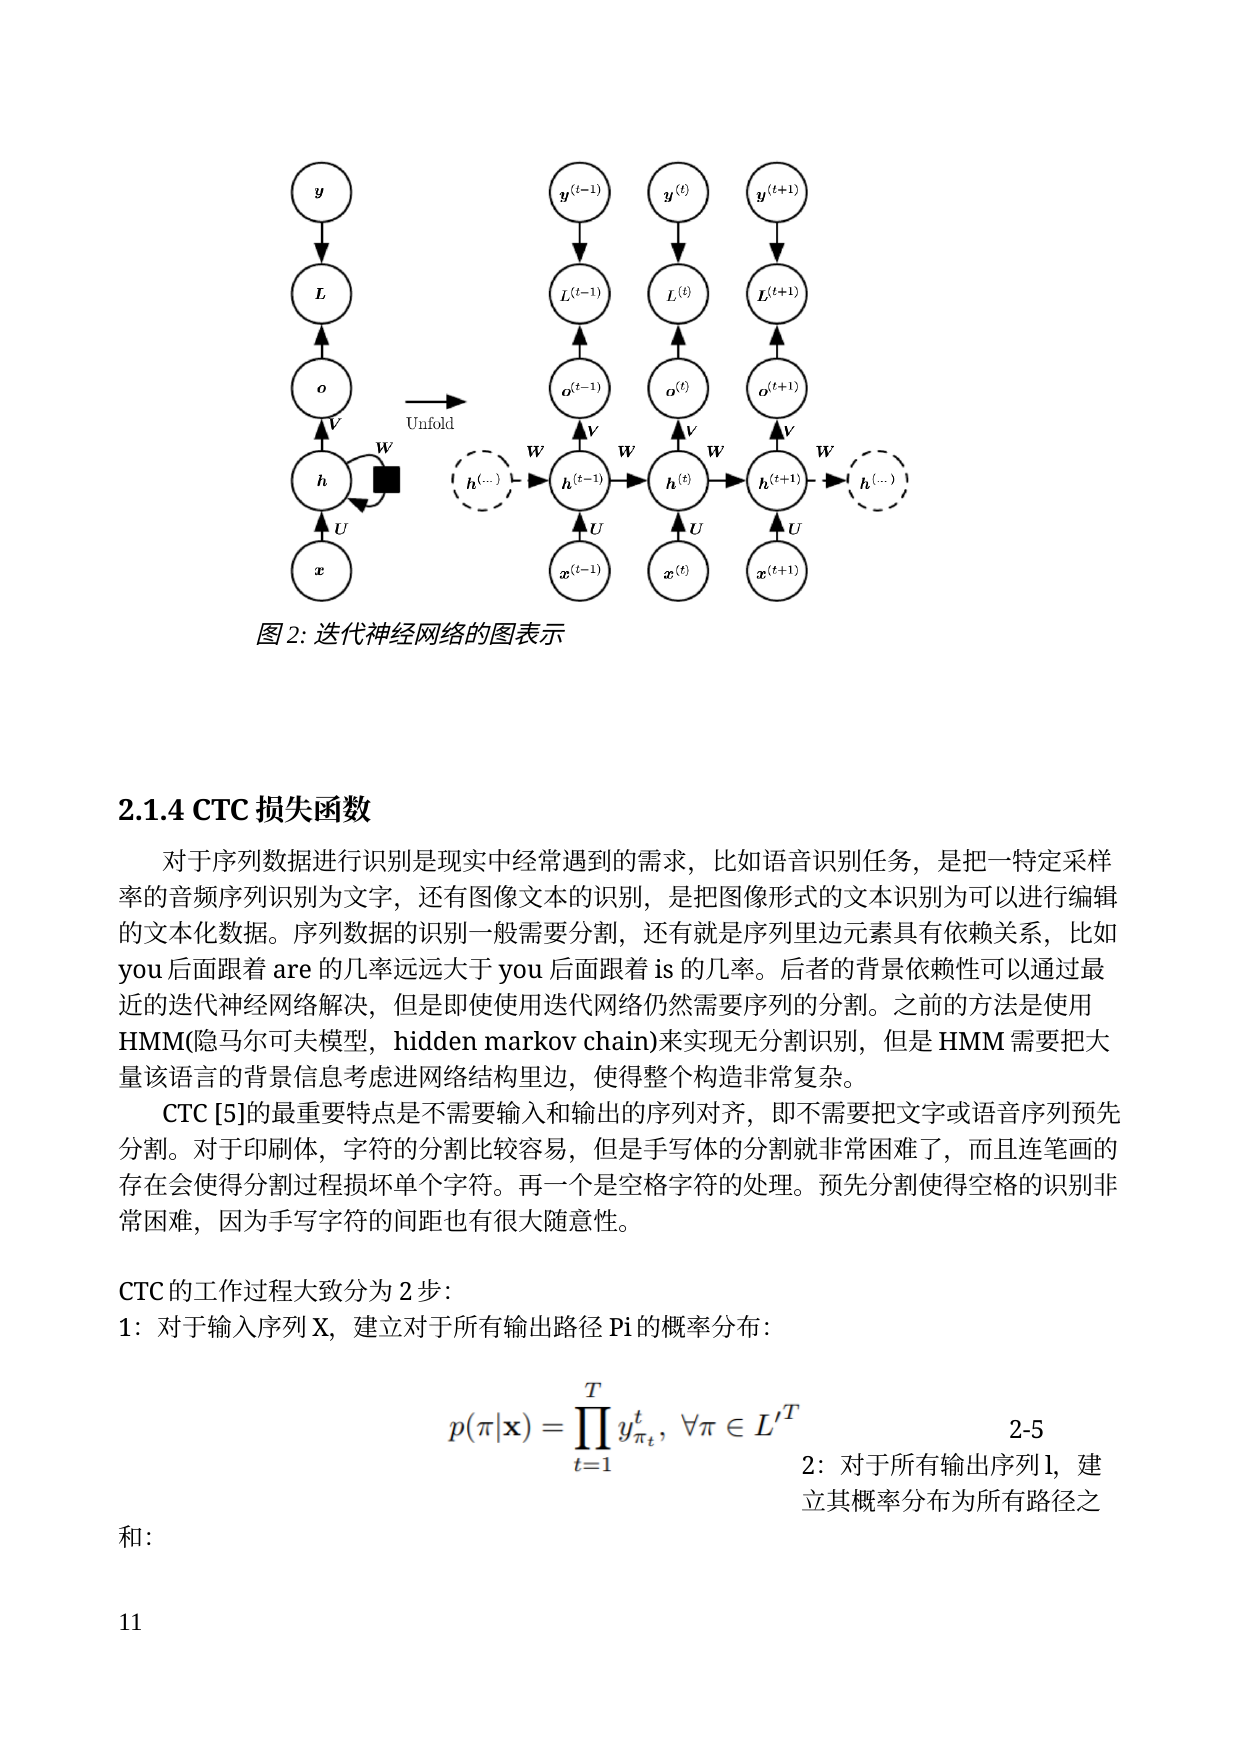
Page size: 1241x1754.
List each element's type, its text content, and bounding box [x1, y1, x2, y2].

text 2-5 [801, 1412, 1122, 1446]
picture [439, 1370, 801, 1493]
text CTC [5]的最重要特点是不需要输入和输出的序列对齐，即不需要把文字或语音序列预先分割。对于印刷体，字符的分割比较容易，但是手写体的分割就非常困难了，而且连笔画的存在会使得分割过程损坏单个字符。再一个是空格字符的处理。预先分割使得空格的识别非常困难，因为手写字符的间距也有很大随意性。 [118, 1093, 1122, 1237]
text 对于序列数据进行识别是现实中经常遇到的需求，比如语音识别任务，是把一特定采样率的音频序列识别为文字，还有图像文本的识别，是把图像形式的文本识别为可以进行编辑的文本化数据。序列数据的识别一般需要分割，还有就是序列里边元素具有依赖关系，比如you后面跟着are 的几率远远大于you 后面跟着is 的几率。后者的背景依赖性可以通过最近的迭代神经网络解决，但是即使使用迭代网络仍然需要序列的分割。之前的方法是使用HMM(隐马尔可夫模型，hidden markov chain)来实现无分割识别，但是HMM需要把大量该语言的背景信息考虑进网络结构里边，使得整个构造非常复杂。 [118, 842, 1122, 1093]
text CTC的工作过程大致分为2步： [118, 1271, 1122, 1307]
text [118, 1412, 439, 1446]
picture [255, 144, 935, 615]
subtitle 2.1.4 CTC损失函数 [118, 787, 1122, 829]
text 1：对于输入序列X，建立对于所有输出路径Pi的概率分布： [118, 1307, 1122, 1343]
text 图 2: 迭代神经网络的图表示 [255, 615, 935, 651]
text 2：对于所有输出序列l，建立其概率分布为所有路径之和： [118, 1446, 1122, 1554]
